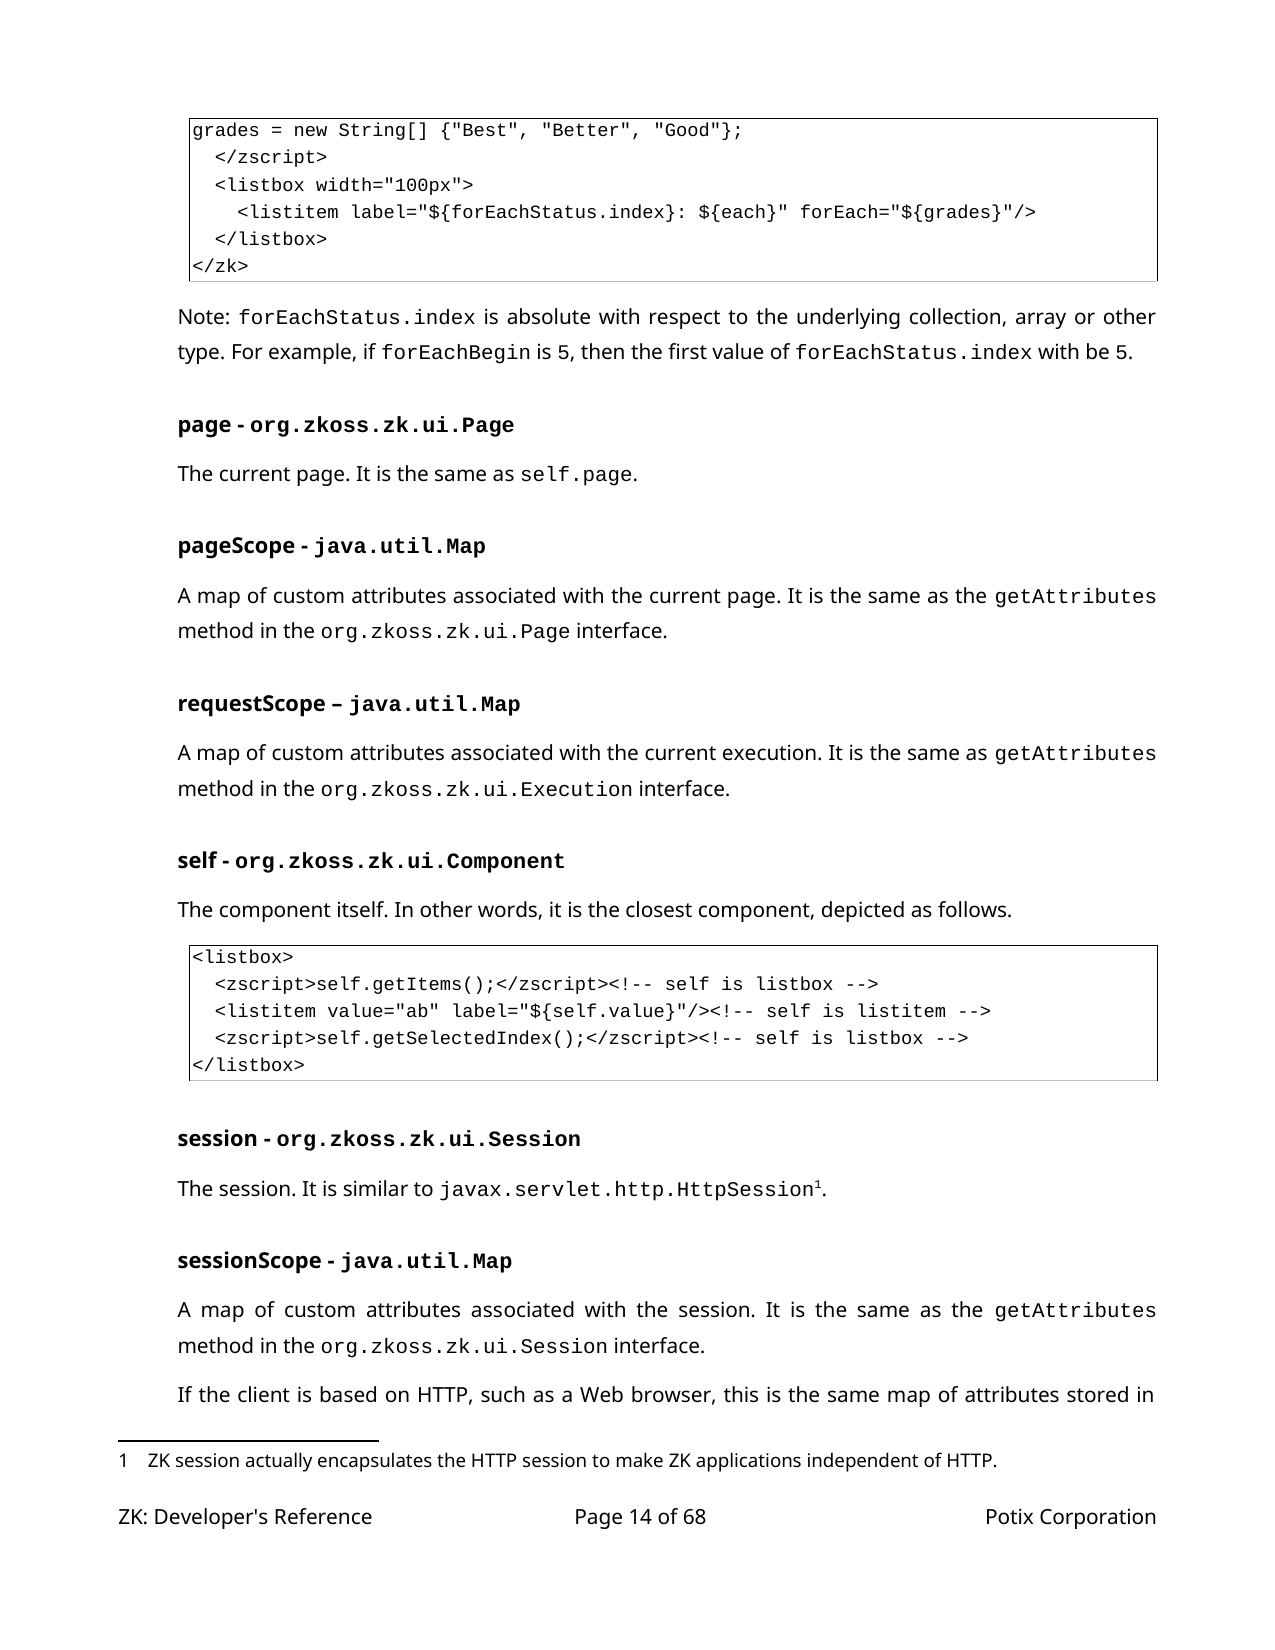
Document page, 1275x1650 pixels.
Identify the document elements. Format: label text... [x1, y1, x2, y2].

text <listbox width="100px"> [190, 172, 1157, 197]
text The session. It is similar to javax.servlet.http.HttpSession. [177, 1174, 1157, 1202]
subtitle self - org.zkoss.zk.ui.Component [177, 845, 1157, 875]
text The current page. It is the same as self.page. [177, 459, 1157, 488]
text <listitem label="${forEachStatus.index}: ${each}" forEach="${grades}"/> [190, 200, 1157, 224]
subtitle pageScope - java.util.Map [177, 530, 1157, 560]
text Note: forEachStatus.index is absolute with respect to the underlying collection, array or other type. For example, if forEachBegin is 5, then the first value of forEachStatus.index with be 5. [177, 302, 1157, 366]
text <listitem value="ab" label="${self.value}"/><!-- self is listitem --> [190, 999, 1157, 1023]
text If the client is based on HTTP, such as a Web browser, this is the same map of attributes stored in [177, 1380, 1157, 1408]
text A map of custom attributes associated with the current page. It is the same as the getAttributes method in the org.zkoss.zk.ui.Page interface. [177, 581, 1157, 645]
text A map of custom attributes associated with the current execution. It is the same as getAttributes method in the org.zkoss.zk.ui.Execution interface. [177, 738, 1157, 802]
text </zk> [190, 254, 1157, 281]
text </zscript> [190, 145, 1157, 169]
subtitle requestScope – java.util.Map [177, 688, 1157, 718]
text <zscript>self.getSelectedIndex();</zscript><!-- self is listbox --> [190, 1026, 1157, 1050]
text </listbox> [190, 1053, 1157, 1080]
text </listbox> [190, 227, 1157, 251]
subtitle page - org.zkoss.zk.ui.Page [177, 408, 1157, 439]
text ZK session actually encapsulates the HTTP session to make ZK applications independent of HTTP. [118, 1447, 1157, 1473]
text <listbox> [190, 946, 1157, 969]
subtitle session - org.zkoss.zk.ui.Session [177, 1123, 1157, 1153]
subtitle sessionScope - java.util.Map [177, 1245, 1157, 1275]
text The component itself. In other words, it is the closest component, depicted as follows. [177, 896, 1157, 924]
text <zscript>self.getItems();</zscript><!-- self is listbox --> [190, 972, 1157, 996]
text A map of custom attributes associated with the session. It is the same as the getAttributes method in the org.zkoss.zk.ui.Session interface. [177, 1296, 1157, 1359]
text grades = new String[] {"Best", "Better", "Good"}; [190, 119, 1157, 142]
